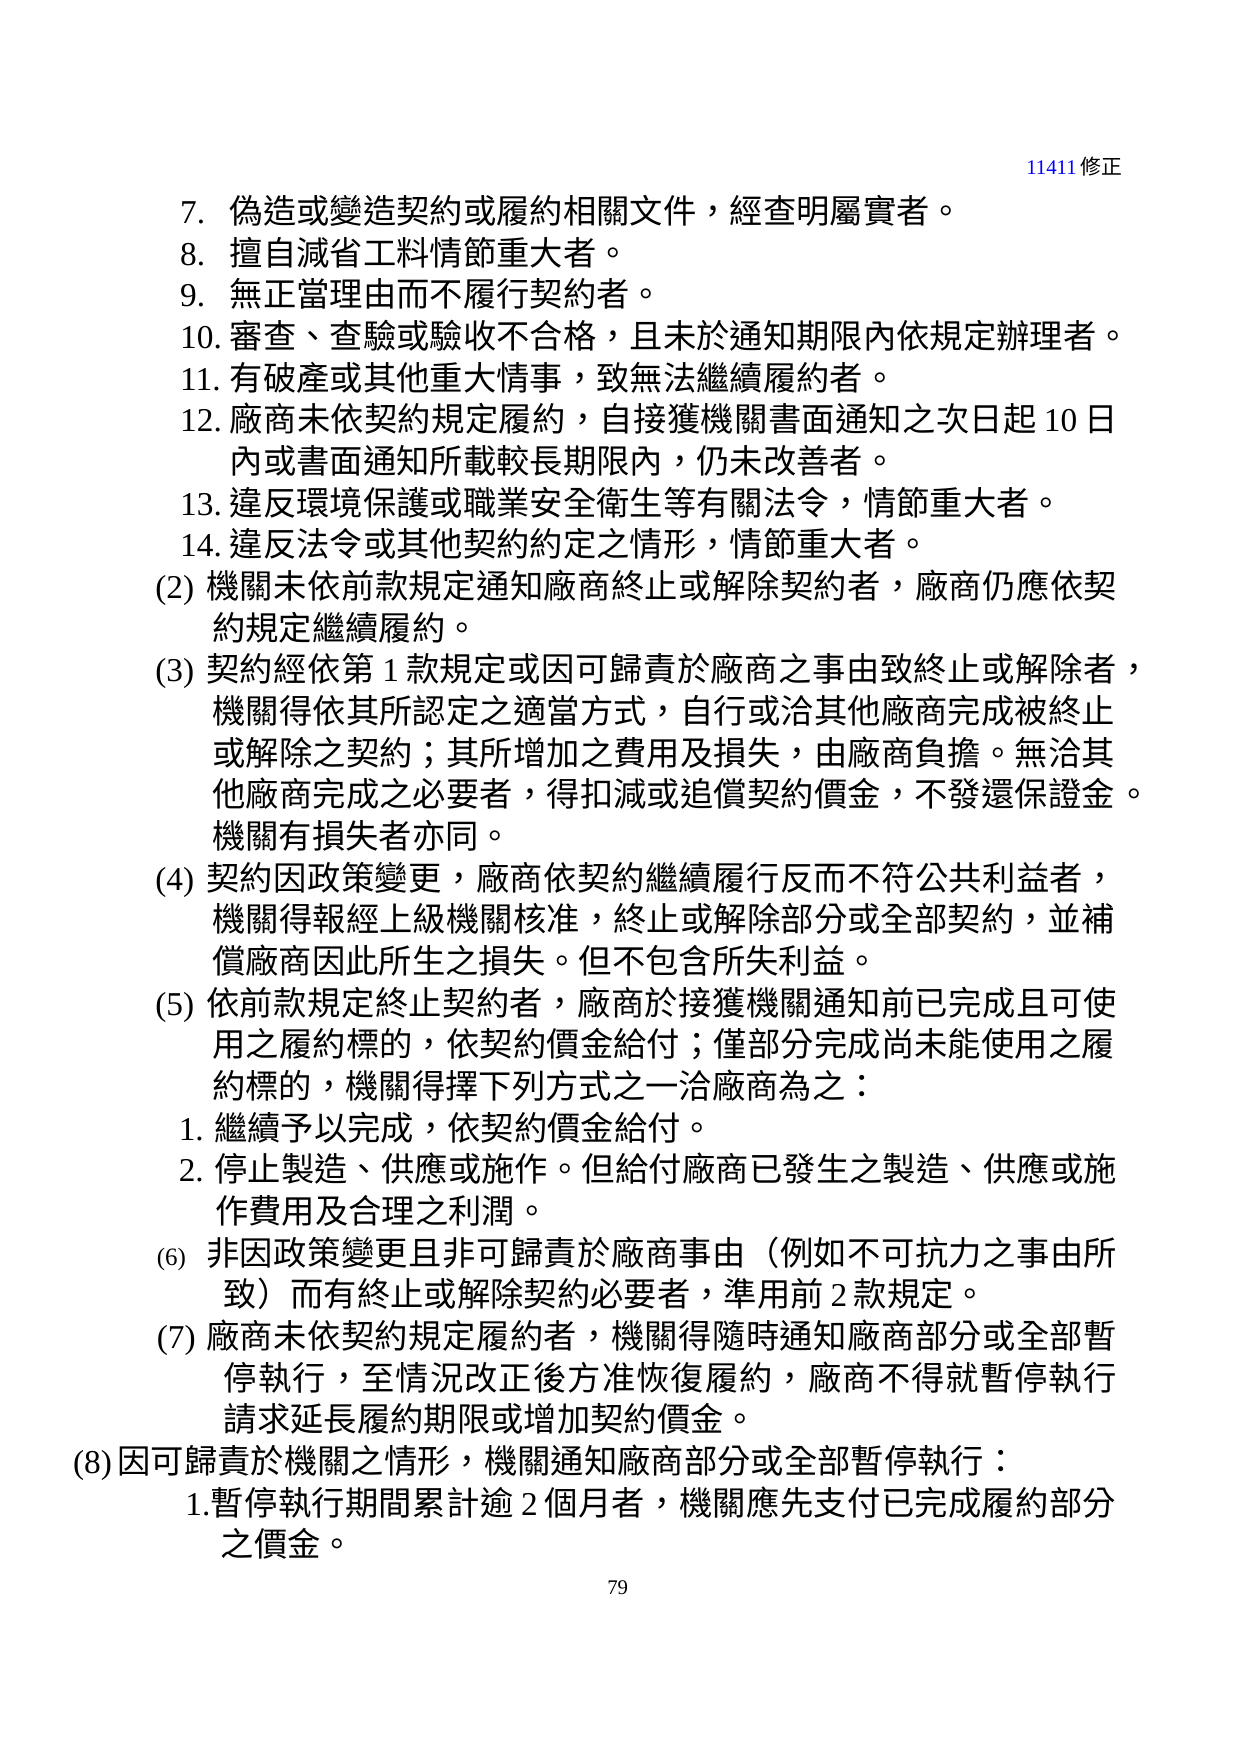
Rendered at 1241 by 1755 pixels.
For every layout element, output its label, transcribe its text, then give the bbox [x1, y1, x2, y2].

list 擅自減省工料情節重大者。 [180, 232, 1117, 273]
list 機關未依前款規定通知廠商終止或解除契約者，廠商仍應依契約規定繼續履約。 [155, 565, 1117, 648]
text 1.暫停執行期間累計逾2個月者，機關應先支付已完成履約部分之價金。 [177, 1482, 1117, 1565]
list 契約經依第1款規定或因可歸責於廠商之事由致終止或解除者，機關得依其所認定之適當方式，自行或洽其他廠商完成被終止或解除之契約；其所增加之費用及損失，由廠商負擔。無洽其他廠商完成之必要者，得扣減或追償契約價金，不發還保證金。機關有損失者亦同。 [155, 648, 1117, 857]
list 審查、查驗或驗收不合格，且未於通知期限內依規定辦理者。 [180, 315, 1117, 357]
list 非因政策變更且非可歸責於廠商事由（例如不可抗力之事由所致）而有終止或解除契約必要者，準用前2款規定。 [157, 1232, 1117, 1315]
list 廠商未依契約規定履約者，機關得隨時通知廠商部分或全部暫停執行，至情況改正後方准恢復履約，廠商不得就暫停執行請求延長履約期限或增加契約價金。 [157, 1315, 1117, 1440]
list 停止製造、供應或施作。但給付廠商已發生之製造、供應或施作費用及合理之利潤。 [178, 1148, 1117, 1232]
list 廠商未依契約規定履約，自接獲機關書面通知之次日起10日內或書面通知所載較長期限內，仍未改善者。 [180, 398, 1117, 482]
list 違反環境保護或職業安全衛生等有關法令，情節重大者。 [180, 482, 1117, 523]
list 繼續予以完成，依契約價金給付。 [178, 1107, 1117, 1148]
list 無正當理由而不履行契約者。 [180, 273, 1117, 315]
list 有破產或其他重大情事，致無法繼續履約者。 [180, 357, 1117, 398]
list 因可歸責於機關之情形，機關通知廠商部分或全部暫停執行： [73, 1440, 1117, 1482]
list 契約因政策變更，廠商依契約繼續履行反而不符公共利益者，機關得報經上級機關核准，終止或解除部分或全部契約，並補償廠商因此所生之損失。但不包含所失利益。 [155, 857, 1117, 982]
list 偽造或變造契約或履約相關文件，經查明屬實者。 [180, 190, 1117, 232]
list 依前款規定終止契約者，廠商於接獲機關通知前已完成且可使用之履約標的，依契約價金給付；僅部分完成尚未能使用之履約標的，機關得擇下列方式之一洽廠商為之： [155, 982, 1117, 1107]
list 違反法令或其他契約約定之情形，情節重大者。 [180, 523, 1117, 565]
